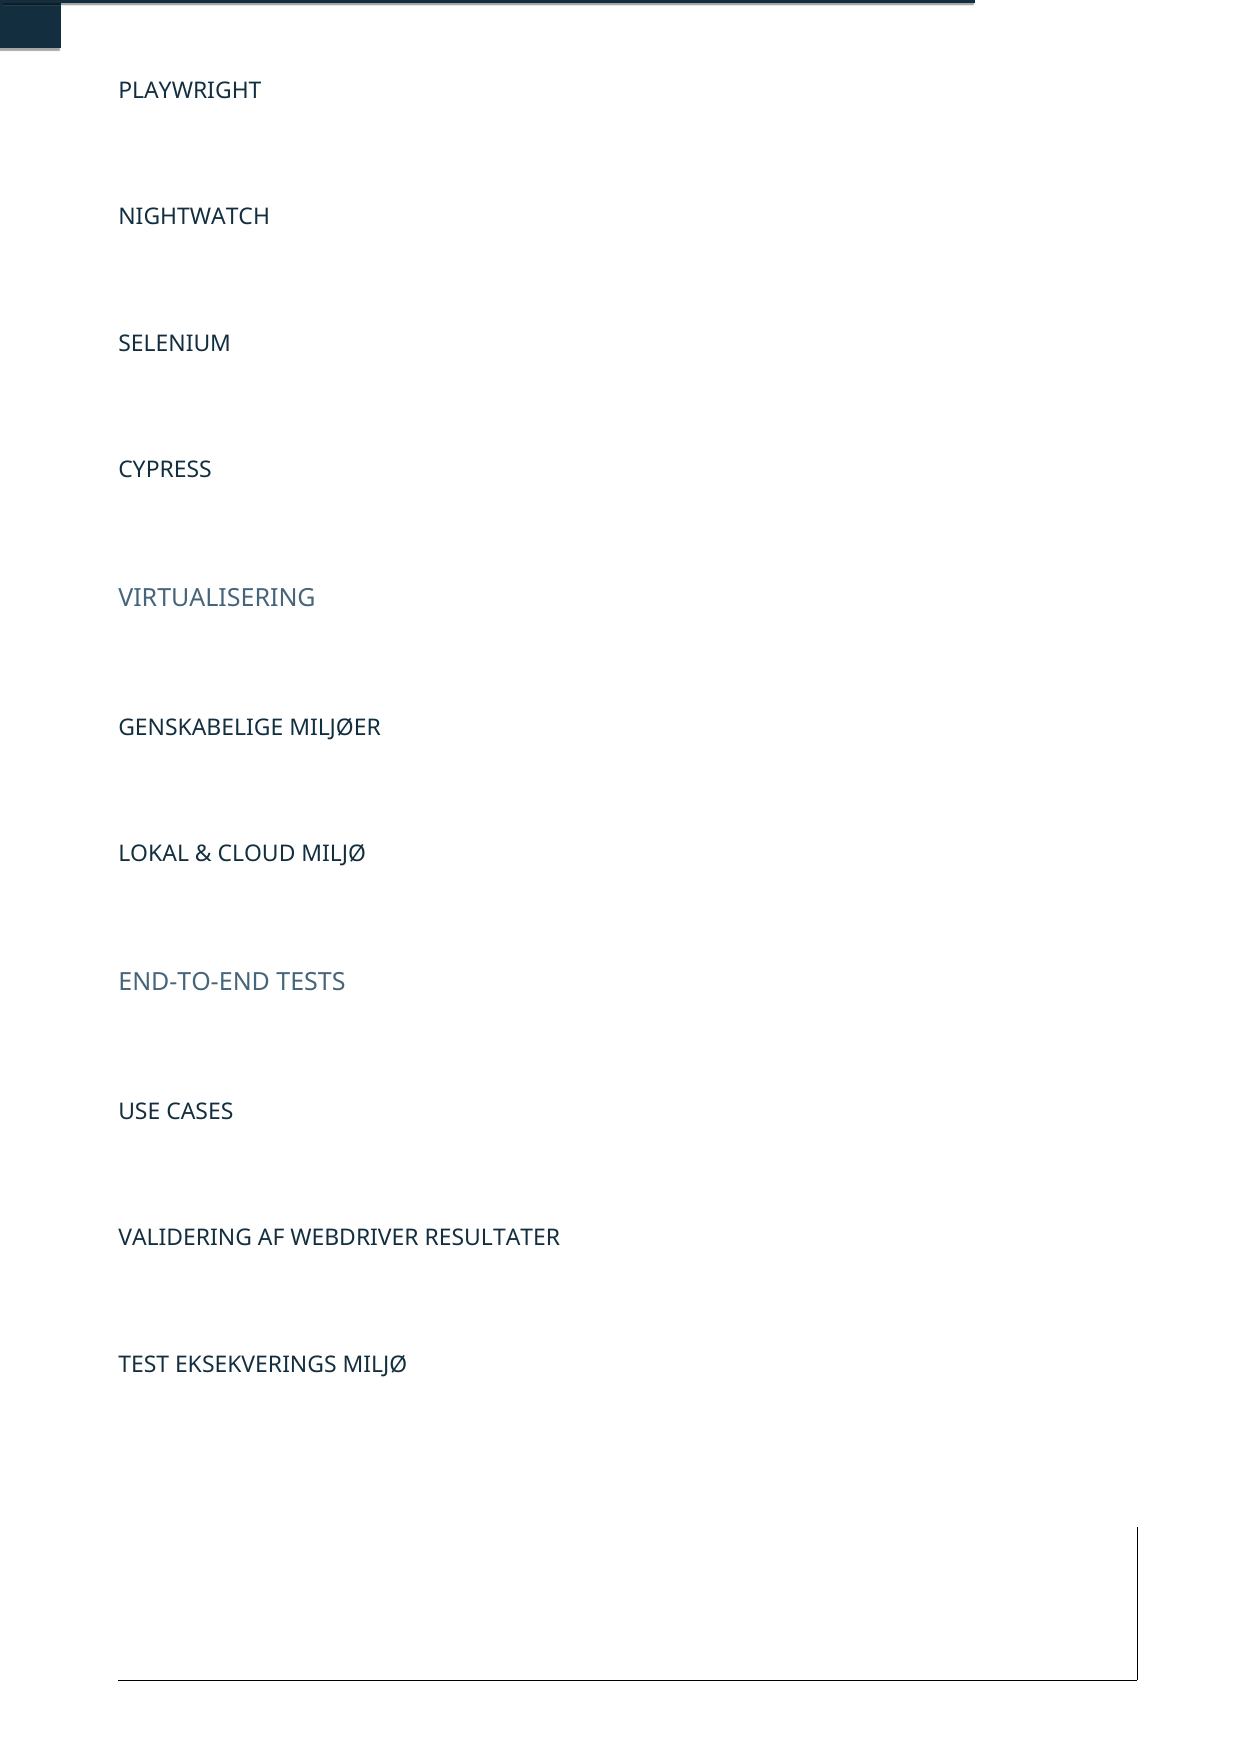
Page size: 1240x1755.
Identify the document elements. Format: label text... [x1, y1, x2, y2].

subtitle Use Cases [118, 1094, 1137, 1126]
subtitle Validering af Webdriver Resultater [118, 1221, 1137, 1252]
subtitle Nightwatch [118, 200, 1137, 232]
subtitle Genskabelige Miljøer [118, 711, 1137, 742]
subtitle Selenium [118, 327, 1137, 358]
subtitle End-to-End Tests [118, 964, 1137, 998]
subtitle Virtualisering [118, 580, 1137, 614]
subtitle Playwright [118, 74, 1137, 105]
subtitle Test Eksekverings Miljø [118, 1348, 1137, 1379]
subtitle Cypress [118, 453, 1137, 485]
subtitle Lokal & Cloud Miljø [118, 837, 1137, 868]
